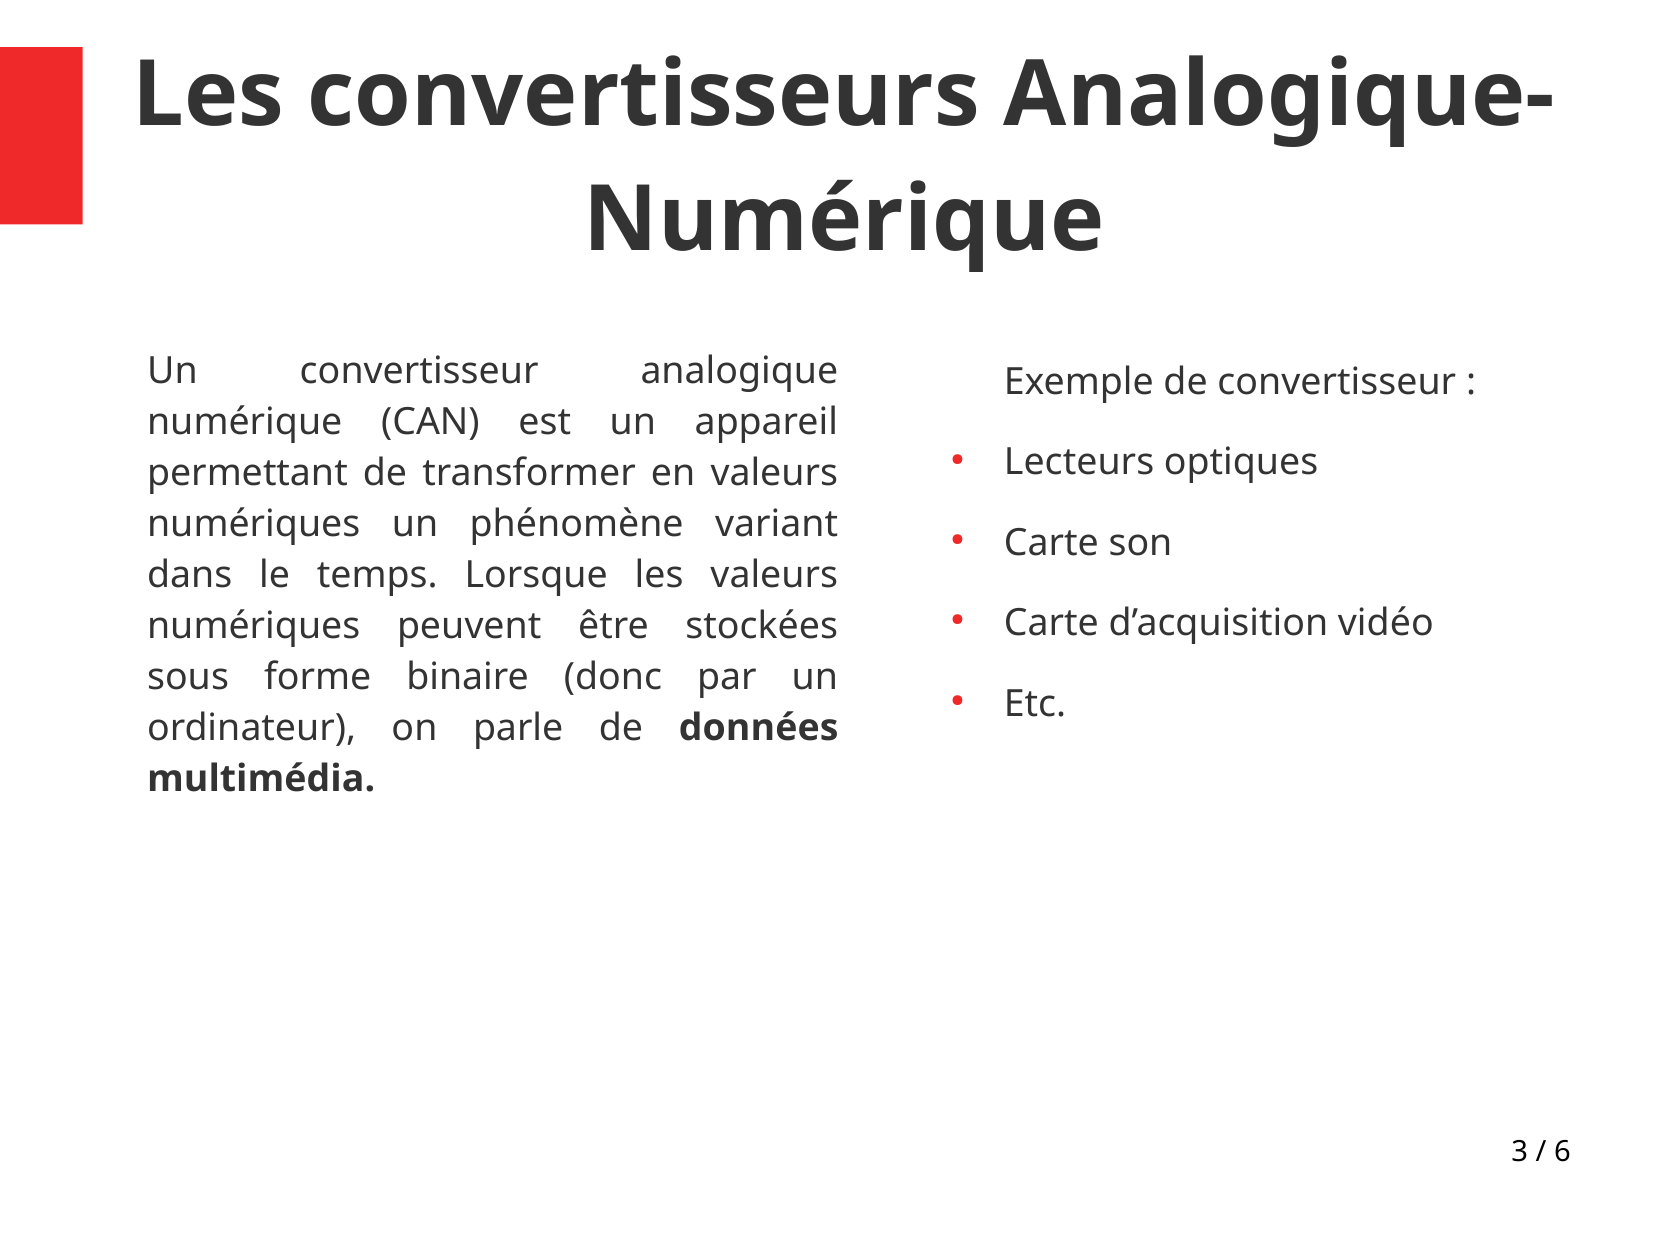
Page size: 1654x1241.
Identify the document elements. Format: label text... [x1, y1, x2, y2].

list Exemple de convertisseur : Lecteurs optiques Carte son Carte d’acquisition vidéo Etc. [933, 354, 1625, 698]
title Les convertisseurs Analogique-Numérique [118, 45, 1571, 260]
list Un convertisseur analogique numérique (CAN) est un appareil permettant de transformer en valeurs numériques un phénomène variant dans le temps. Lorsque les valeurs numériques peuvent être stockées sous forme binaire (donc par un ordinateur), on parle de données multimédia. [146, 343, 839, 1063]
